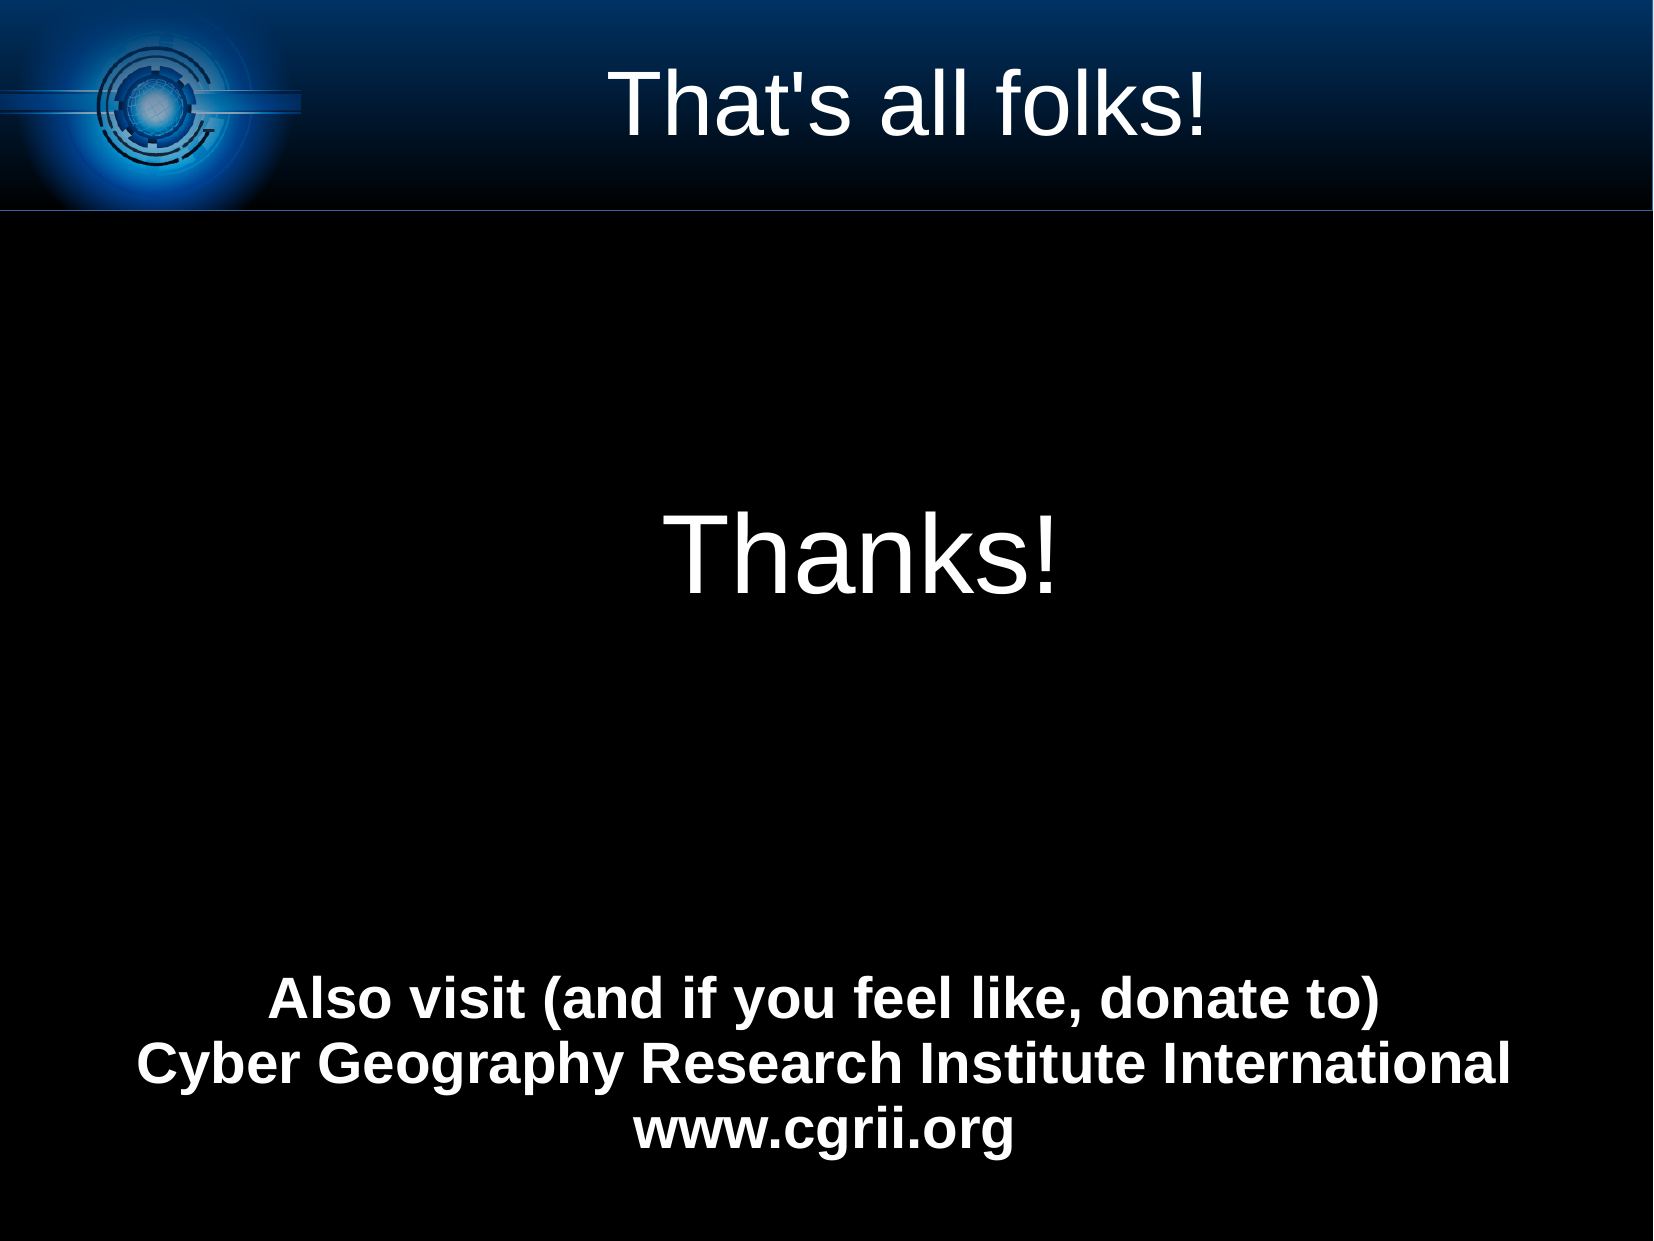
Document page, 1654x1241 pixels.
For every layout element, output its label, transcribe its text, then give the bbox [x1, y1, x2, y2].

list Thanks! [82, 492, 1571, 643]
title That's all folks! [165, 0, 1653, 208]
title Also visit (and if you feel like, donate to) Cyber Geography Research Institute International www.cgrii.org [45, 965, 1606, 1162]
picture [0, 88, 301, 210]
